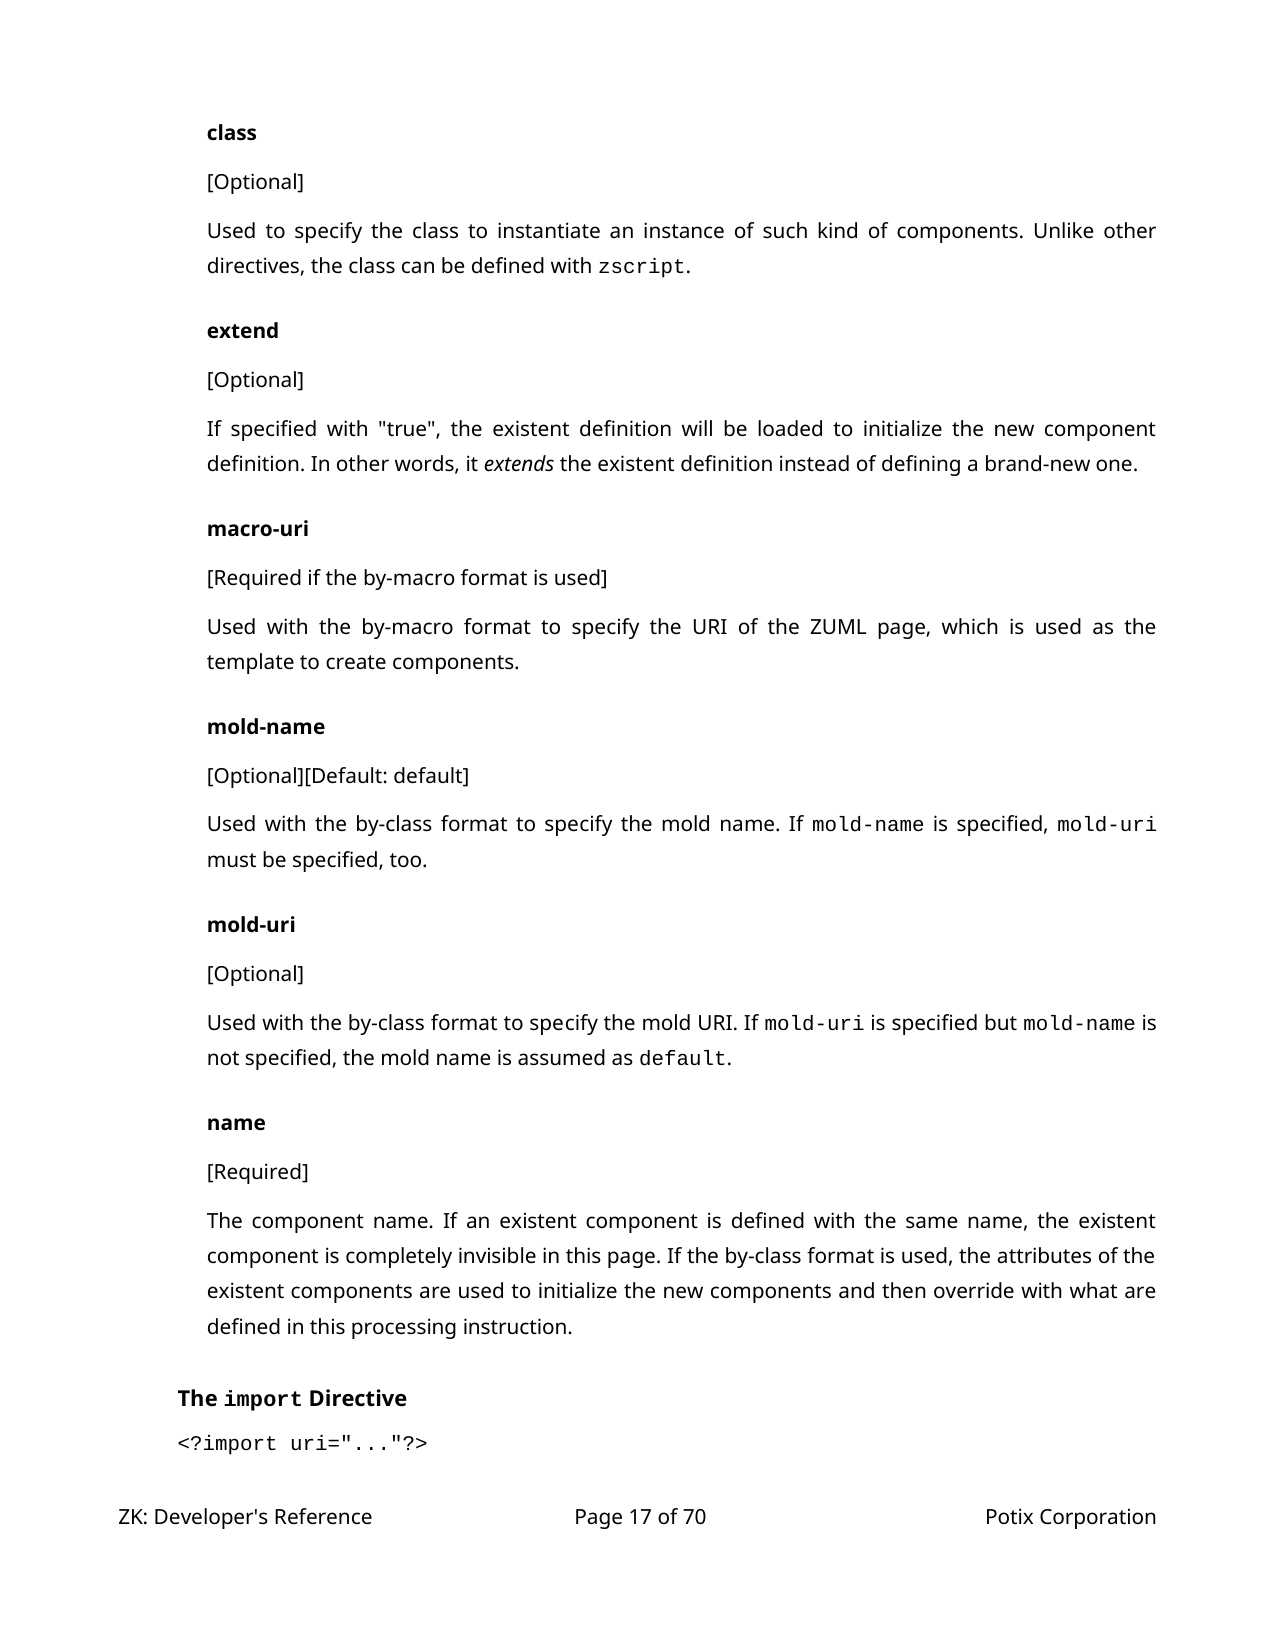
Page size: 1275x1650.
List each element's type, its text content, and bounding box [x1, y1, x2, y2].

text Used to specify the class to instantiate an instance of such kind of components. Unlike other directives, the class can be defined with zscript. [207, 216, 1157, 279]
text If specified with "true", the existent definition will be loaded to initialize the new component definition. In other words, it extends the existent definition instead of defining a brand-new one. [207, 414, 1157, 477]
text [Optional] [207, 167, 1157, 195]
subtitle name [207, 1108, 1157, 1137]
subtitle macro-uri [207, 514, 1157, 542]
subtitle mold-uri [207, 910, 1157, 938]
text [Optional] [207, 365, 1157, 393]
text Used with the by-class format to specify the mold URI. If mold-uri is specified but mold-name is not specified, the mold name is assumed as default. [207, 1008, 1157, 1072]
text [Optional][Default: default] [207, 761, 1157, 789]
text The component name. If an existent component is defined with the same name, the existent component is completely invisible in this page. If the by-class format is used, the attributes of the existent components are used to initialize the new components and then override with what are defined in this processing instruction. [207, 1206, 1157, 1340]
text [Required if the by-macro format is used] [207, 563, 1157, 591]
text [Optional] [207, 959, 1157, 987]
text [Required] [207, 1157, 1157, 1186]
text <?import uri="..."?> [177, 1433, 1157, 1457]
subtitle extend [207, 316, 1157, 344]
text Used with the by-class format to specify the mold name. If mold-name is specified, mold-uri must be specified, too. [207, 809, 1157, 873]
subtitle class [207, 118, 1157, 146]
subtitle mold-name [207, 712, 1157, 740]
subtitle The import Directive [177, 1382, 1157, 1413]
text Used with the by-macro format to specify the URI of the ZUML page, which is used as the template to create components. [207, 612, 1157, 675]
